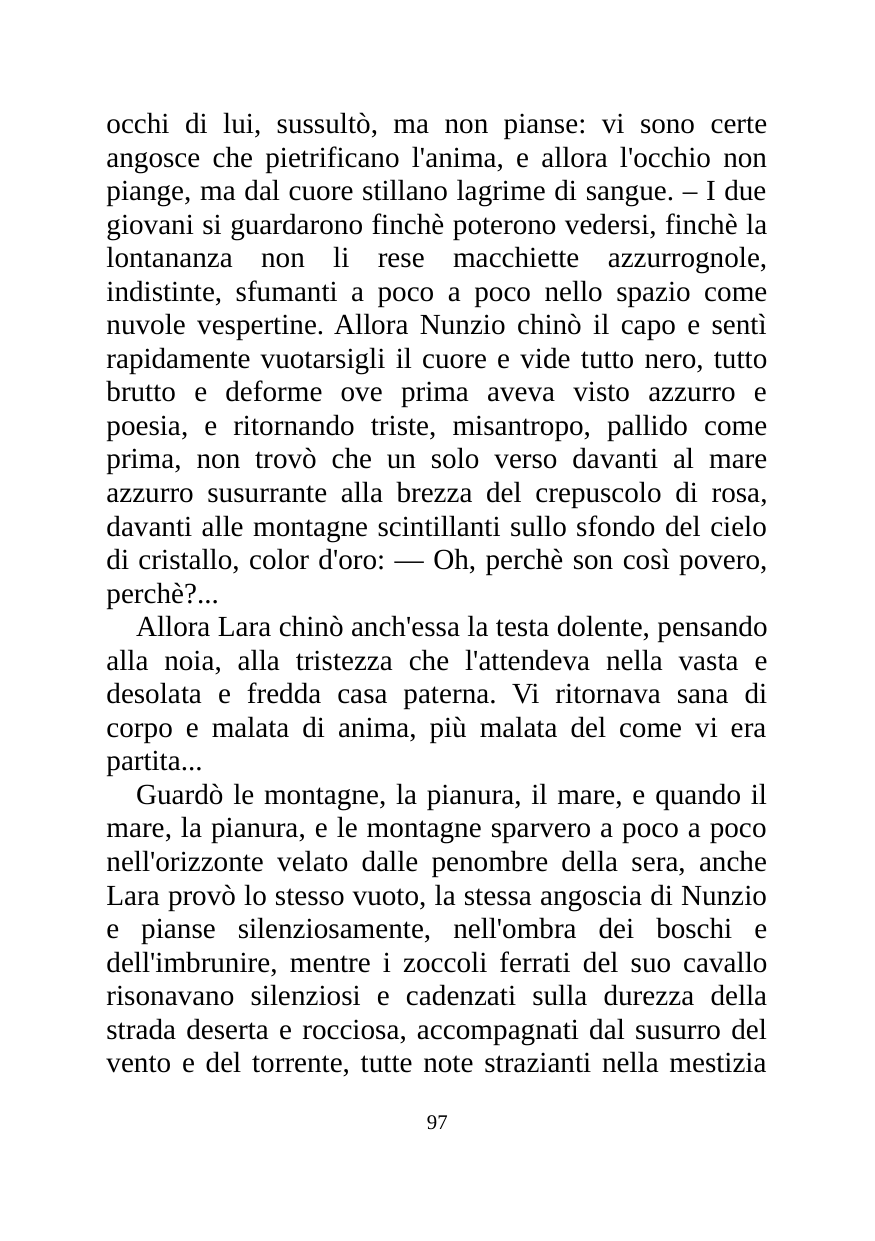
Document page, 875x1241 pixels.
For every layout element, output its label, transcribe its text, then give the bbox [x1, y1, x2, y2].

text Guardò le montagne, la pianura, il mare, e quando il mare, la pianura, e le montagne sparvero a poco a poco nell'orizzonte velato dalle penombre della sera, anche Lara provò lo stesso vuoto, la stessa angoscia di Nunzio e pianse silenziosamente, nell'ombra dei boschi e dell'imbrunire, mentre i zoccoli ferrati del suo cavallo risonavano silenziosi e cadenzati sulla durezza della strada deserta e rocciosa, accompagnati dal susurro del vento e del torrente, tutte note strazianti nella mestizia [106, 777, 768, 1079]
text occhi di lui, sussultò, ma non pianse: vi sono certe angosce che pietrificano l'anima, e allora l'occhio non piange, ma dal cuore stillano lagrime di sangue. – I due giovani si guardarono finchè poterono vedersi, finchè la lontananza non li rese macchiette azzurrognole, indistinte, sfumanti a poco a poco nello spazio come nuvole vespertine. Allora Nunzio chinò il capo e sentì rapidamente vuotarsigli il cuore e vide tutto nero, tutto brutto e deforme ove prima aveva visto azzurro e poesia, e ritornando triste, misantropo, pallido come prima, non trovò che un solo verso davanti al mare azzurro susurrante alla brezza del crepuscolo di rosa, davanti alle montagne scintillanti sullo sfondo del cielo di cristallo, color d'oro: — Oh, perchè son così povero, perchè?... [106, 106, 768, 609]
text Allora Lara chinò anch'essa la testa dolente, pensando alla noia, alla tristezza che l'attendeva nella vasta e desolata e fredda casa paterna. Vi ritornava sana di corpo e malata di anima, più malata del come vi era partita... [106, 609, 768, 777]
